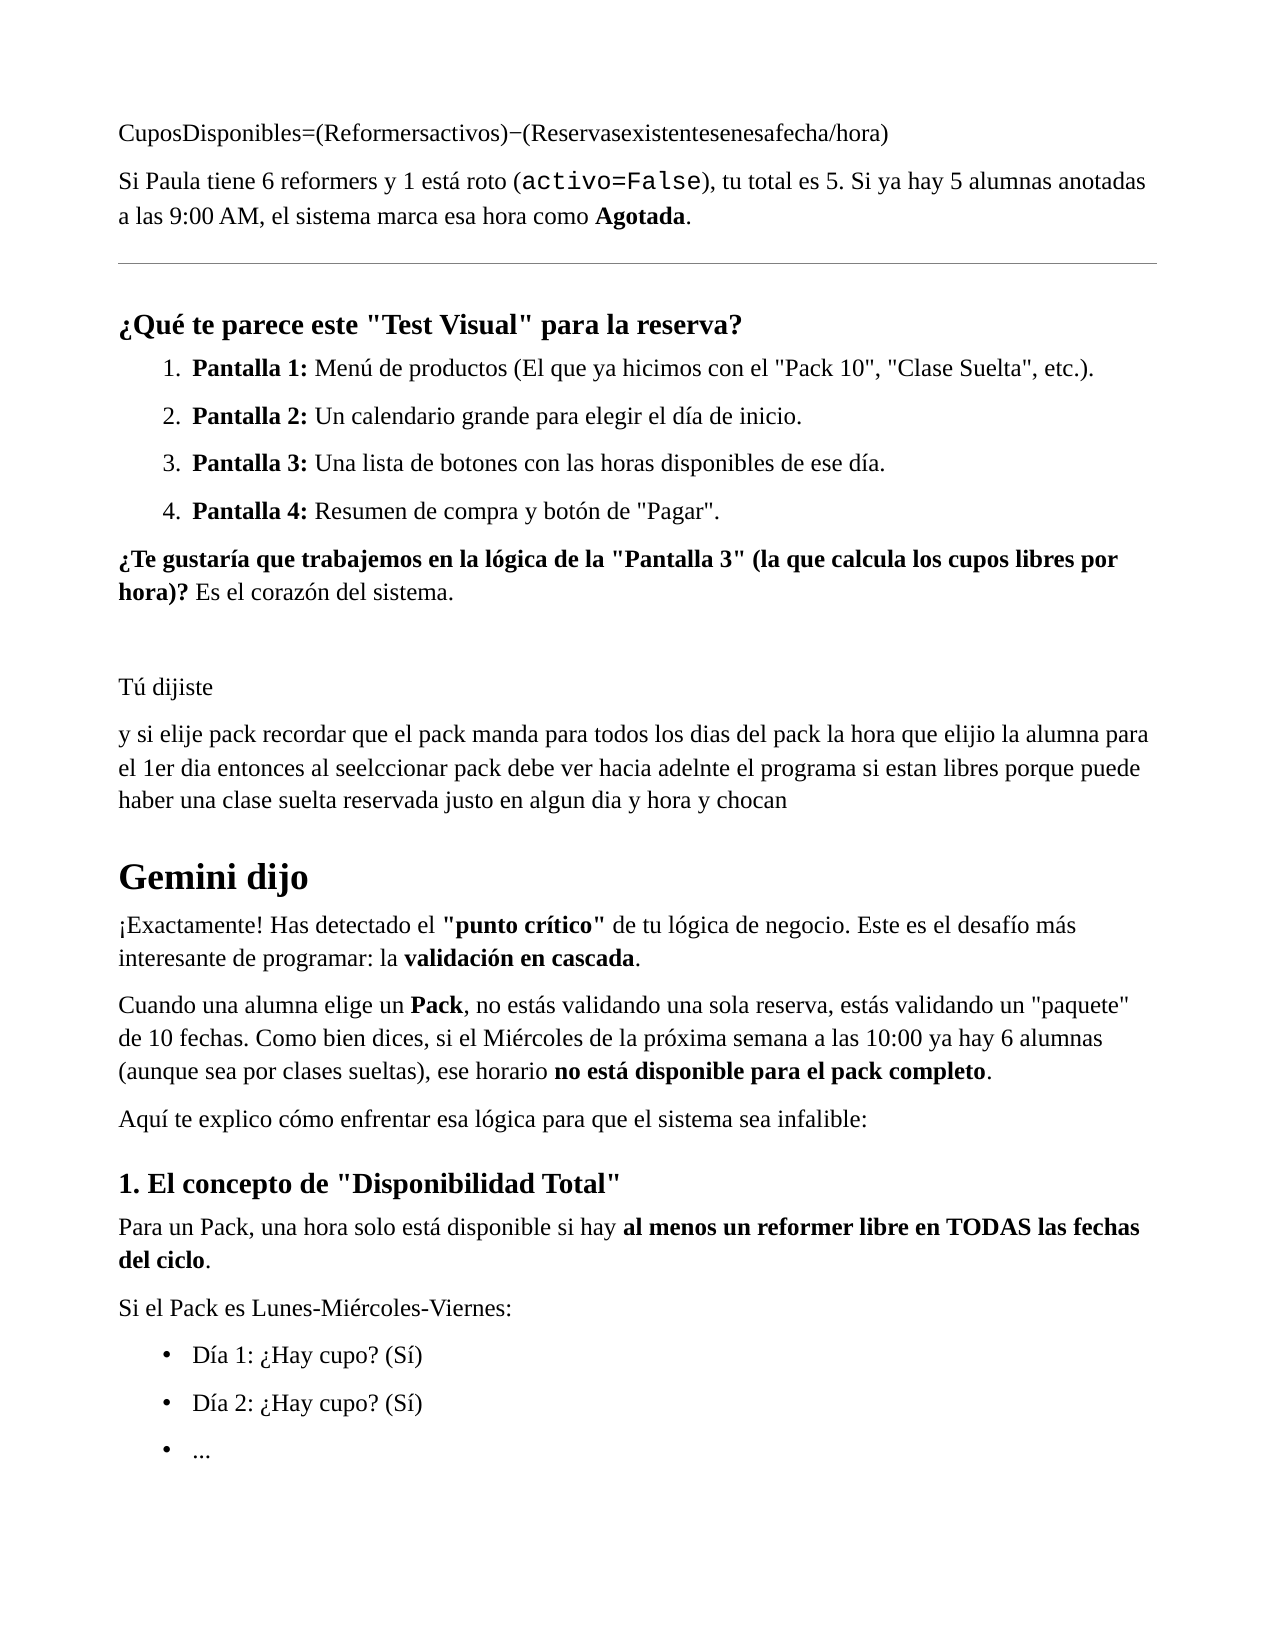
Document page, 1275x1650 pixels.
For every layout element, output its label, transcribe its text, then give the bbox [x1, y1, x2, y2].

text y si elije pack recordar que el pack manda para todos los dias del pack la hora que elijio la alumna para el 1er dia entonces al seelccionar pack debe ver hacia adelnte el programa si estan libres porque puede haber una clase suelta reservada justo en algun dia y hora y chocan [118, 719, 1157, 814]
list Pantalla 2: Un calendario grande para elegir el día de inicio. [162, 401, 1157, 430]
text Para un Pack, una hora solo está disponible si hay al menos un reformer libre en TODAS las fechas del ciclo. [118, 1212, 1157, 1274]
text Aquí te explico cómo enfrentar esa lógica para que el sistema sea infalible: [118, 1104, 1157, 1133]
text Tú dijiste [118, 672, 1157, 701]
text Si Paula tiene 6 reformers y 1 está roto (activo=False), tu total es 5. Si ya hay 5 alumnas anotadas a las 9:00 AM, el sistema marca esa hora como Agotada. [118, 166, 1157, 229]
subtitle 1. El concepto de "Disponibilidad Total" [118, 1166, 1157, 1200]
subtitle Gemini dijo [118, 854, 1157, 897]
text Si el Pack es Lunes-Miércoles-Viernes: [118, 1293, 1157, 1322]
text ¿Te gustaría que trabajemos en la lógica de la "Pantalla 3" (la que calcula los cupos libres por hora)? Es el corazón del sistema. [118, 544, 1157, 606]
text Cuando una alumna elige un Pack, no estás validando una sola reserva, estás validando un "paquete" de 10 fechas. Como bien dices, si el Miércoles de la próxima semana a las 10:00 ya hay 6 alumnas (aunque sea por clases sueltas), ese horario no está disponible para el pack completo. [118, 990, 1157, 1085]
list Pantalla 1: Menú de productos (El que ya hicimos con el "Pack 10", "Clase Suelta", etc.). [162, 353, 1157, 382]
list Pantalla 3: Una lista de botones con las horas disponibles de ese día. [162, 448, 1157, 477]
subtitle ¿Qué te parece este "Test Visual" para la reserva? [118, 307, 1157, 341]
text ¡Exactamente! Has detectado el "punto crítico" de tu lógica de negocio. Este es el desafío más interesante de programar: la validación en cascada. [118, 910, 1157, 971]
list Día 1: ¿Hay cupo? (Sí) [162, 1340, 1157, 1369]
text CuposDisponibles=(Reformersactivos)−(Reservasexistentesenesafecha/hora) [118, 118, 1157, 147]
list Pantalla 4: Resumen de compra y botón de "Pagar". [162, 496, 1157, 525]
list Día 2: ¿Hay cupo? (Sí) [162, 1388, 1157, 1417]
list ... [162, 1436, 1157, 1464]
